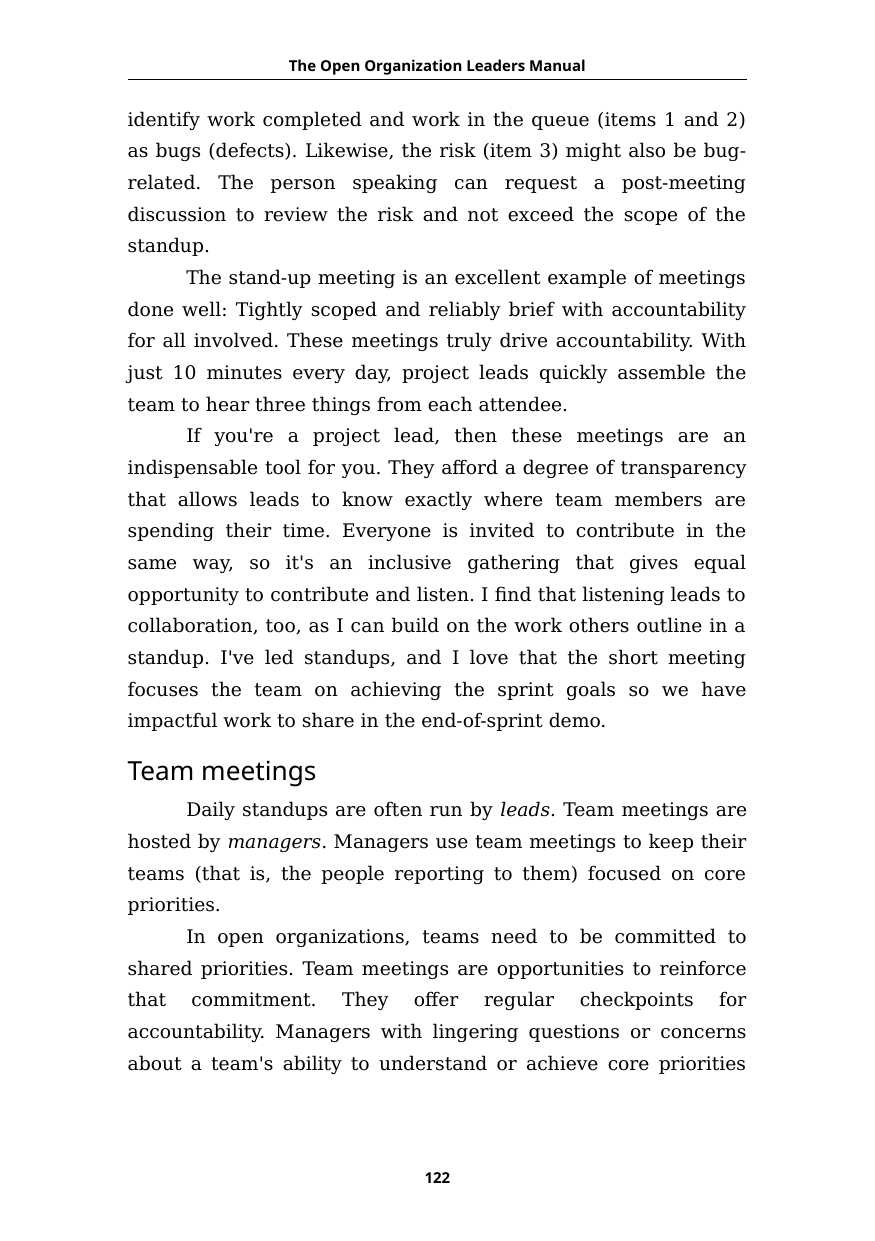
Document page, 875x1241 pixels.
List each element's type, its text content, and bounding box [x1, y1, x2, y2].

text If you're a project lead, then these meetings are an indispensable tool for you. They afford a degree of transparency that allows leads to know exactly where team members are spending their time. Everyone is invited to contribute in the same way, so it's an inclusive gathering that gives equal opportunity to contribute and listen. I find that listening leads to collaboration, too, as I can build on the work others outline in a standup. I've led standups, and I love that the short meeting focuses the team on achieving the sprint goals so we have impactful work to share in the end-of-sprint demo. [127, 425, 747, 732]
text In open organizations, teams need to be committed to shared priorities. Team meetings are opportunities to reinforce that commitment. They offer regular checkpoints for accountability. Managers with lingering questions or concerns about a team's ability to understand or achieve core priorities [127, 926, 747, 1075]
text The stand-up meeting is an excellent example of meetings done well: Tightly scoped and reliably brief with accountability for all involved. These meetings truly drive accountability. With just 10 minutes every day, project leads quickly assemble the team to hear three things from each attendee. [127, 267, 747, 416]
text identify work completed and work in the queue (items 1 and 2) as bugs (defects). Likewise, the risk (item 3) might also be bug-related. The person speaking can request a post-meeting discussion to review the risk and not exceed the scope of the standup. [127, 109, 747, 257]
text Daily standups are often run by leads. Team meetings are hosted by managers. Managers use team meetings to keep their teams (that is, the people reporting to them) focused on core priorities. [127, 799, 747, 916]
subtitle Team meetings [127, 757, 747, 787]
